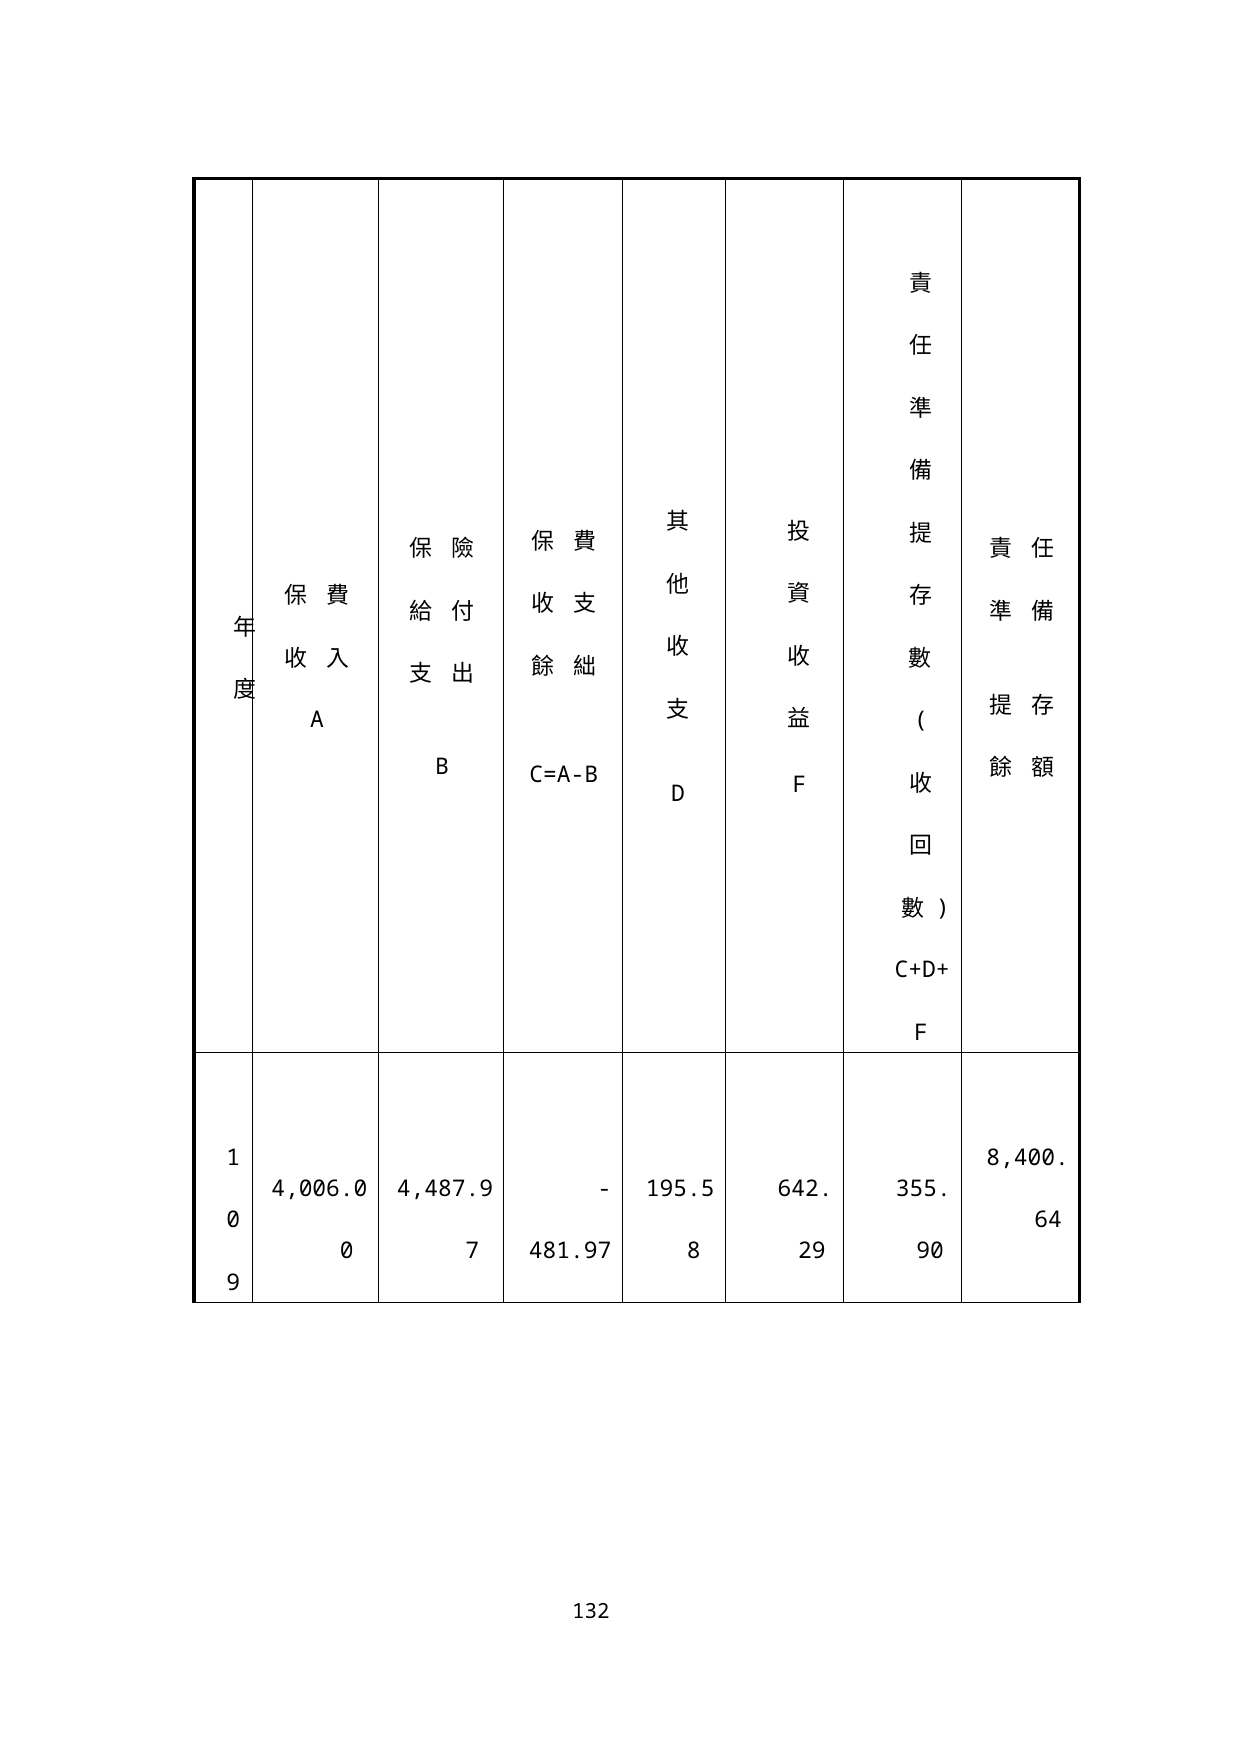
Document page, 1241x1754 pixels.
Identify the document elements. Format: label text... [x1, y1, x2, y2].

table_cell 4,006.00 [253, 1053, 378, 1302]
table_header 保費收入 A [253, 180, 378, 1052]
table_header 保費收支餘絀 C=A-B [504, 180, 622, 1052]
table_header 保險給付支出 B [379, 180, 503, 1052]
table_cell 642.29 [726, 1053, 843, 1302]
table_header 其他收支 D [623, 180, 725, 1052]
table_header 責任準備 提存餘額 [962, 180, 1078, 1052]
table_header 投資收益 F [726, 180, 843, 1052]
table_cell 8,400.64 [962, 1053, 1078, 1302]
table_header 年度 [196, 180, 252, 1052]
table_cell 109 [196, 1053, 252, 1302]
table_cell 355.90 [844, 1053, 961, 1302]
table_cell -481.97 [504, 1053, 622, 1302]
table_cell 4,487.97 [379, 1053, 503, 1302]
table_cell 195.58 [623, 1053, 725, 1302]
table_header 責任準備提存數(收回數) C+D+F [844, 180, 961, 1052]
